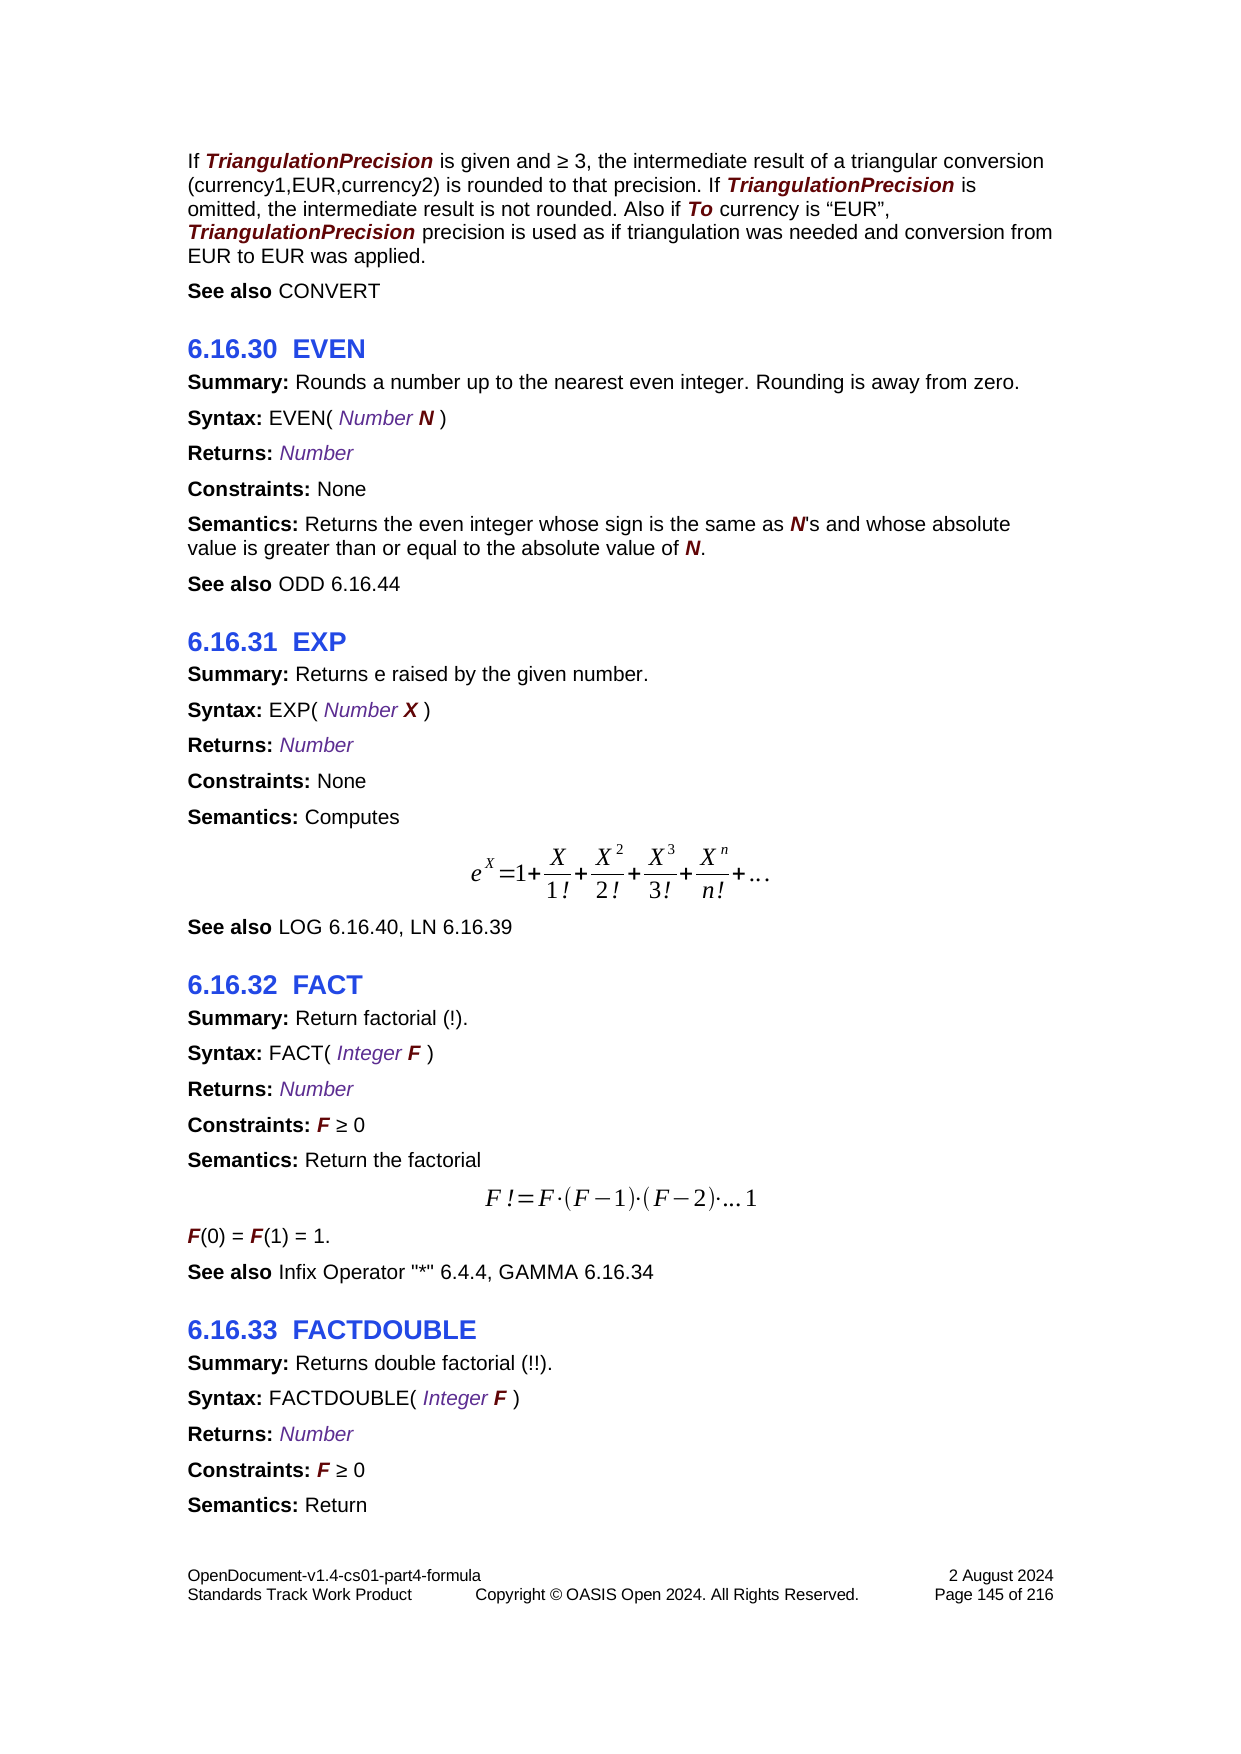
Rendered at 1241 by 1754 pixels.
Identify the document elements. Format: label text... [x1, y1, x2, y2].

text See also CONVERT [187, 280, 1053, 303]
text See also Infix Operator "*" 6.4.4, GAMMA 6.16.34 [187, 1261, 1053, 1284]
text Semantics: Computes [187, 805, 1053, 829]
text Semantics: Return the factorial [187, 1149, 1053, 1172]
text Returns: Number [187, 442, 1053, 465]
text Summary: Returns double factorial (!!). [187, 1351, 1053, 1375]
text Summary: Rounds a number up to the nearest even integer. Rounding is away from zero. [187, 370, 1053, 394]
subtitle FACT [187, 970, 1053, 1000]
text Constraints: None [187, 769, 1053, 793]
text If TriangulationPrecision is given and ≥ 3, the intermediate result of a triangular conversion (currency1,EUR,currency2) is rounded to that precision. If TriangulationPrecision is omitted, the intermediate result is not rounded. Also if To currency is “EUR”, TriangulationPrecision precision is used as if triangulation was needed and conversion from EUR to EUR was applied. [187, 150, 1053, 268]
text Semantics: Returns the even integer whose sign is the same as N's and whose absolute value is greater than or equal to the absolute value of N. [187, 513, 1053, 560]
text Summary: Returns e raised by the given number. [187, 663, 1053, 686]
text See also ODD 6.16.44 [187, 572, 1053, 596]
text Constraints: F ≥ 0 [187, 1113, 1053, 1137]
text Summary: Return factorial (!). [187, 1006, 1053, 1030]
text Constraints: None [187, 477, 1053, 501]
text Constraints: F ≥ 0 [187, 1458, 1053, 1482]
text Syntax: EVEN( Number N ) [187, 406, 1053, 429]
text F(0) = F(1) = 1. [187, 1225, 1053, 1248]
subtitle EVEN [187, 334, 1053, 364]
text Syntax: FACT( Integer F ) [187, 1042, 1053, 1065]
text Returns: Number [187, 1077, 1053, 1101]
text Semantics: Return [187, 1494, 1053, 1517]
text Syntax: EXP( Number X ) [187, 698, 1053, 722]
text Syntax: FACTDOUBLE( Integer F ) [187, 1387, 1053, 1410]
subtitle FACTDOUBLE [187, 1315, 1053, 1345]
text Returns: Number [187, 734, 1053, 757]
subtitle EXP [187, 627, 1053, 657]
text Returns: Number [187, 1422, 1053, 1446]
text See also LOG 6.16.40, LN 6.16.39 [187, 916, 1053, 939]
